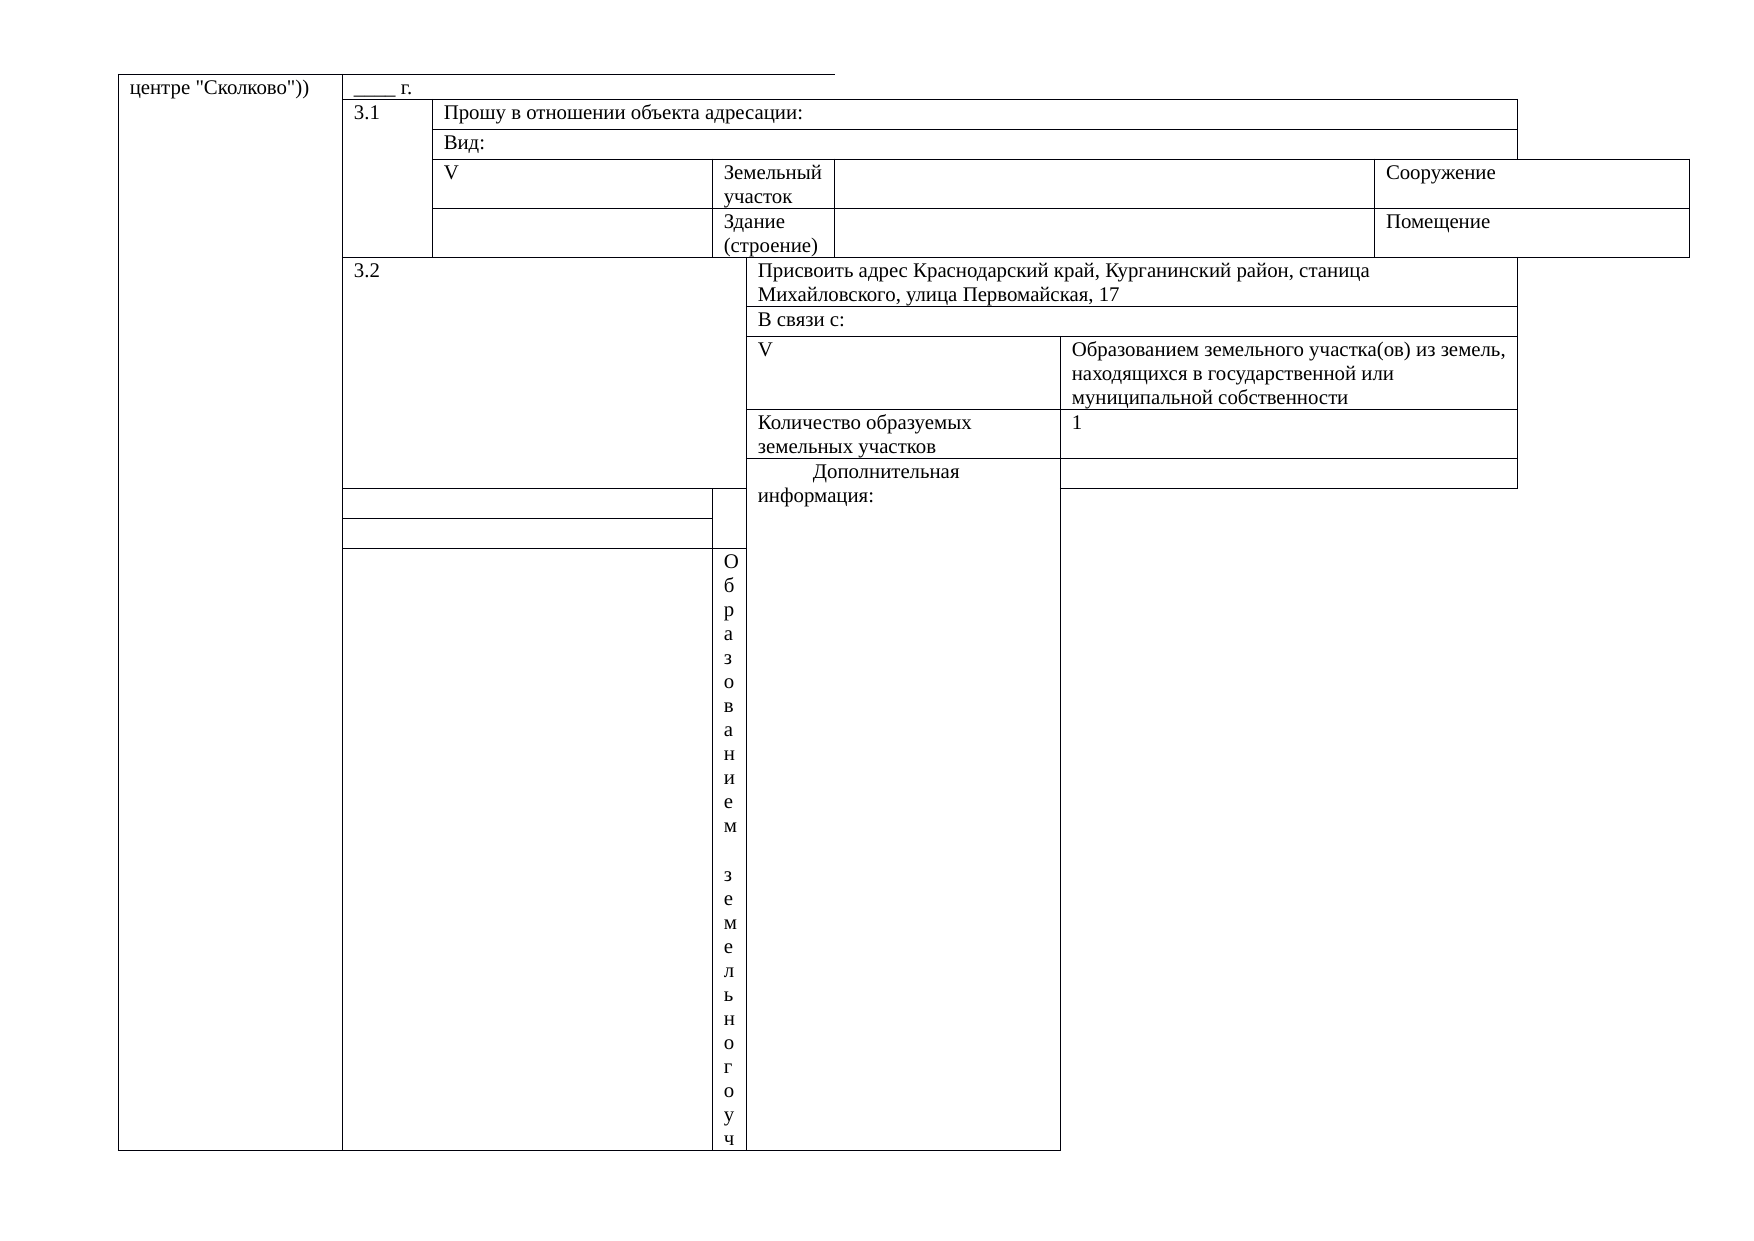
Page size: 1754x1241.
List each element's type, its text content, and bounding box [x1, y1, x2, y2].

table_cell [343, 549, 712, 1150]
table_cell [343, 519, 712, 548]
table_cell V [747, 337, 1060, 409]
table_cell V [433, 160, 712, 208]
table_cell В связи с: [747, 307, 1517, 336]
table_cell 3.1 [343, 100, 432, 257]
table_cell Вид: [433, 130, 1517, 158]
table_cell Дополнительная информация: [747, 459, 1060, 1150]
table_cell [1061, 459, 1517, 488]
table_cell Образованием земельного уч [713, 549, 746, 1150]
table_cell 1 [1061, 410, 1517, 458]
table_cell Сооружение [1375, 160, 1689, 208]
table_cell [433, 209, 712, 257]
table_cell Здание (строение) [713, 209, 834, 257]
table_cell Образованием земельного участка(ов) из земель, находящихся в государственной или муниципальной собственности [1061, 337, 1517, 409]
table_cell [835, 160, 1374, 208]
table_cell ____ г. [343, 75, 432, 99]
table_cell Присвоить адрес Краснодарский край, Курганинский район, станица Михайловского, улица Первомайская, 17 [747, 258, 1517, 306]
table_cell Количество образуемых земельных участков [747, 410, 1060, 458]
table_cell [432, 75, 835, 99]
table_cell Земельный участок [713, 160, 834, 208]
table_cell Помещение [1375, 209, 1689, 257]
table_cell [835, 209, 1374, 257]
table_cell Прошу в отношении объекта адресации: [433, 100, 1517, 129]
table_cell центре "Сколково")) [119, 75, 342, 1150]
table_cell 3.2 [343, 258, 746, 488]
table_cell [343, 489, 712, 518]
